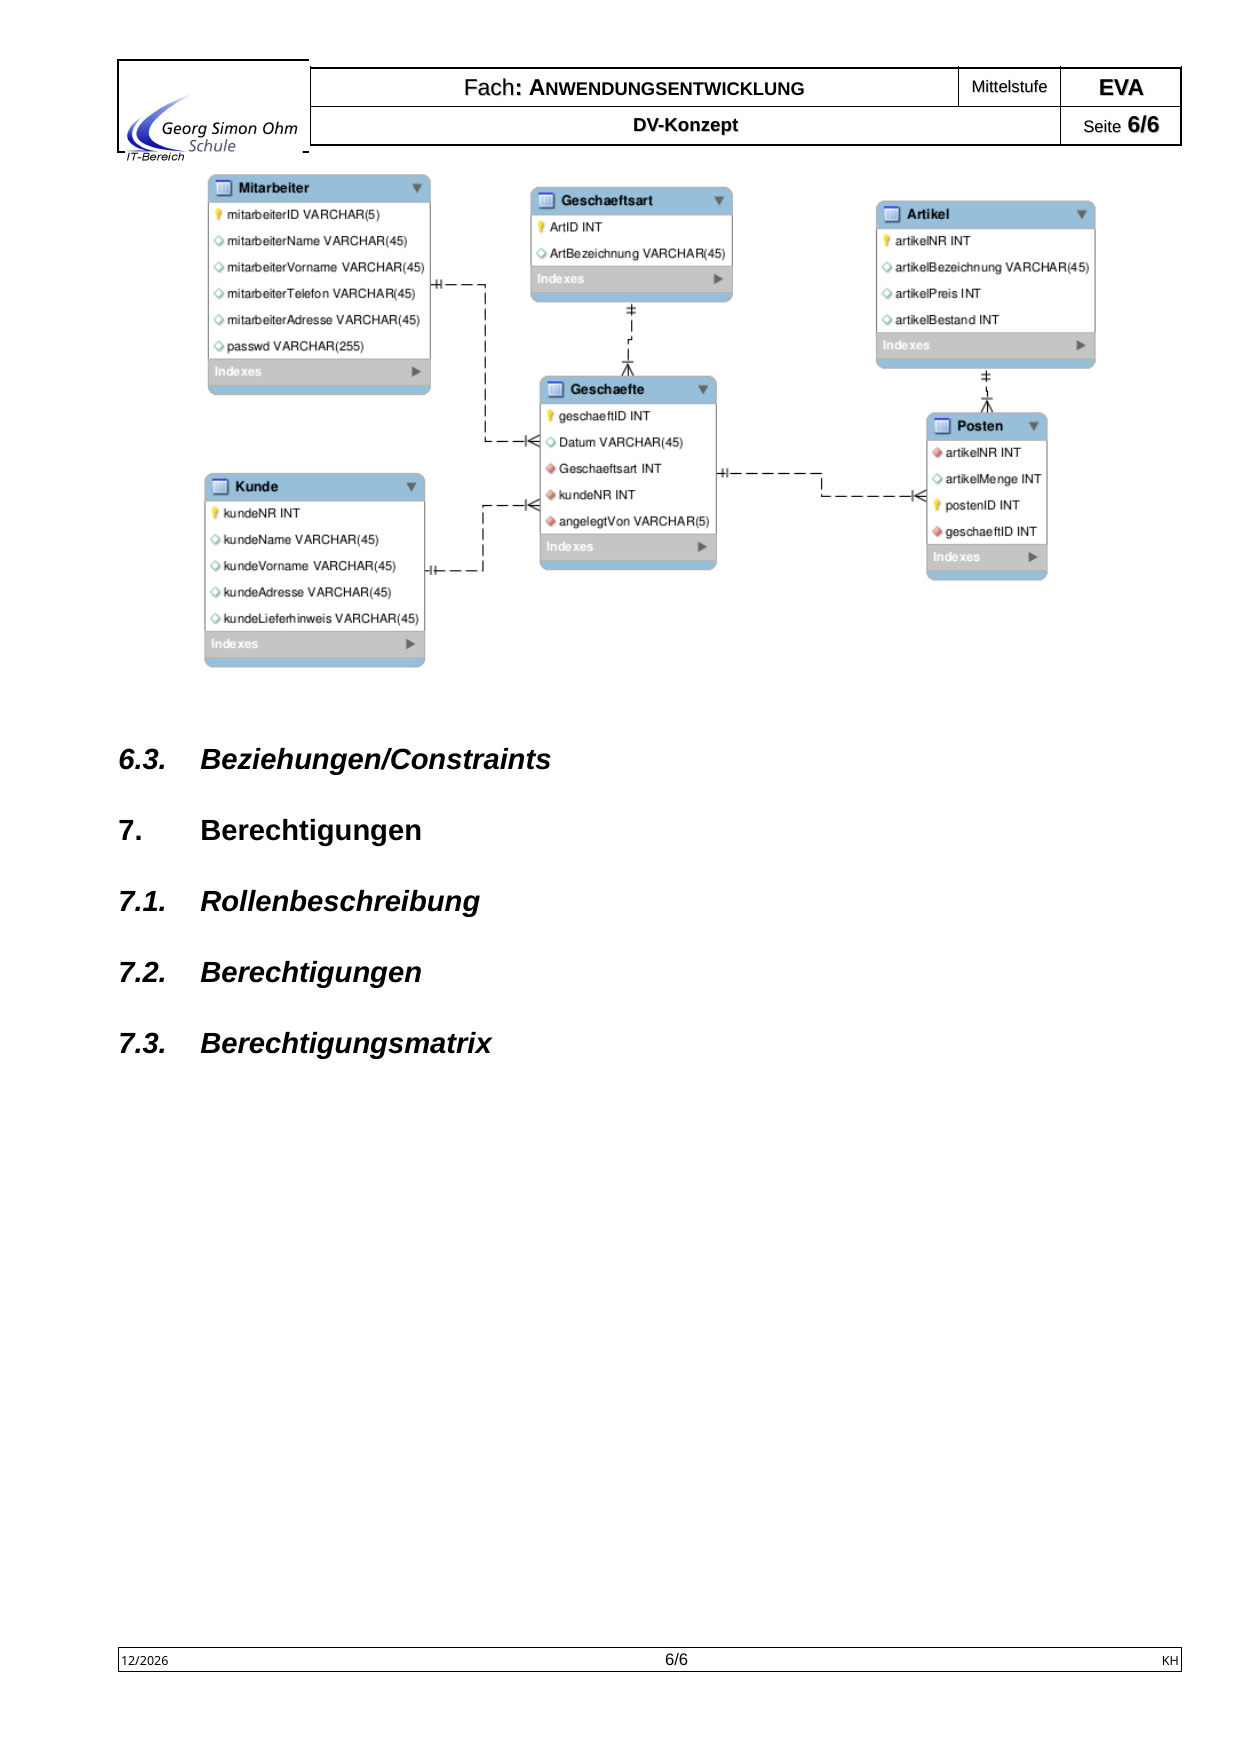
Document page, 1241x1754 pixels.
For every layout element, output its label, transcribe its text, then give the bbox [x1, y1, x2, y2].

subtitle Beziehungen/Constraints [118, 742, 1181, 776]
subtitle Berechtigungsmatrix [118, 1026, 1181, 1060]
subtitle Berechtigungen [118, 955, 1181, 989]
subtitle Berechtigungen [118, 813, 1181, 847]
subtitle Rollenbeschreibung [118, 884, 1181, 918]
